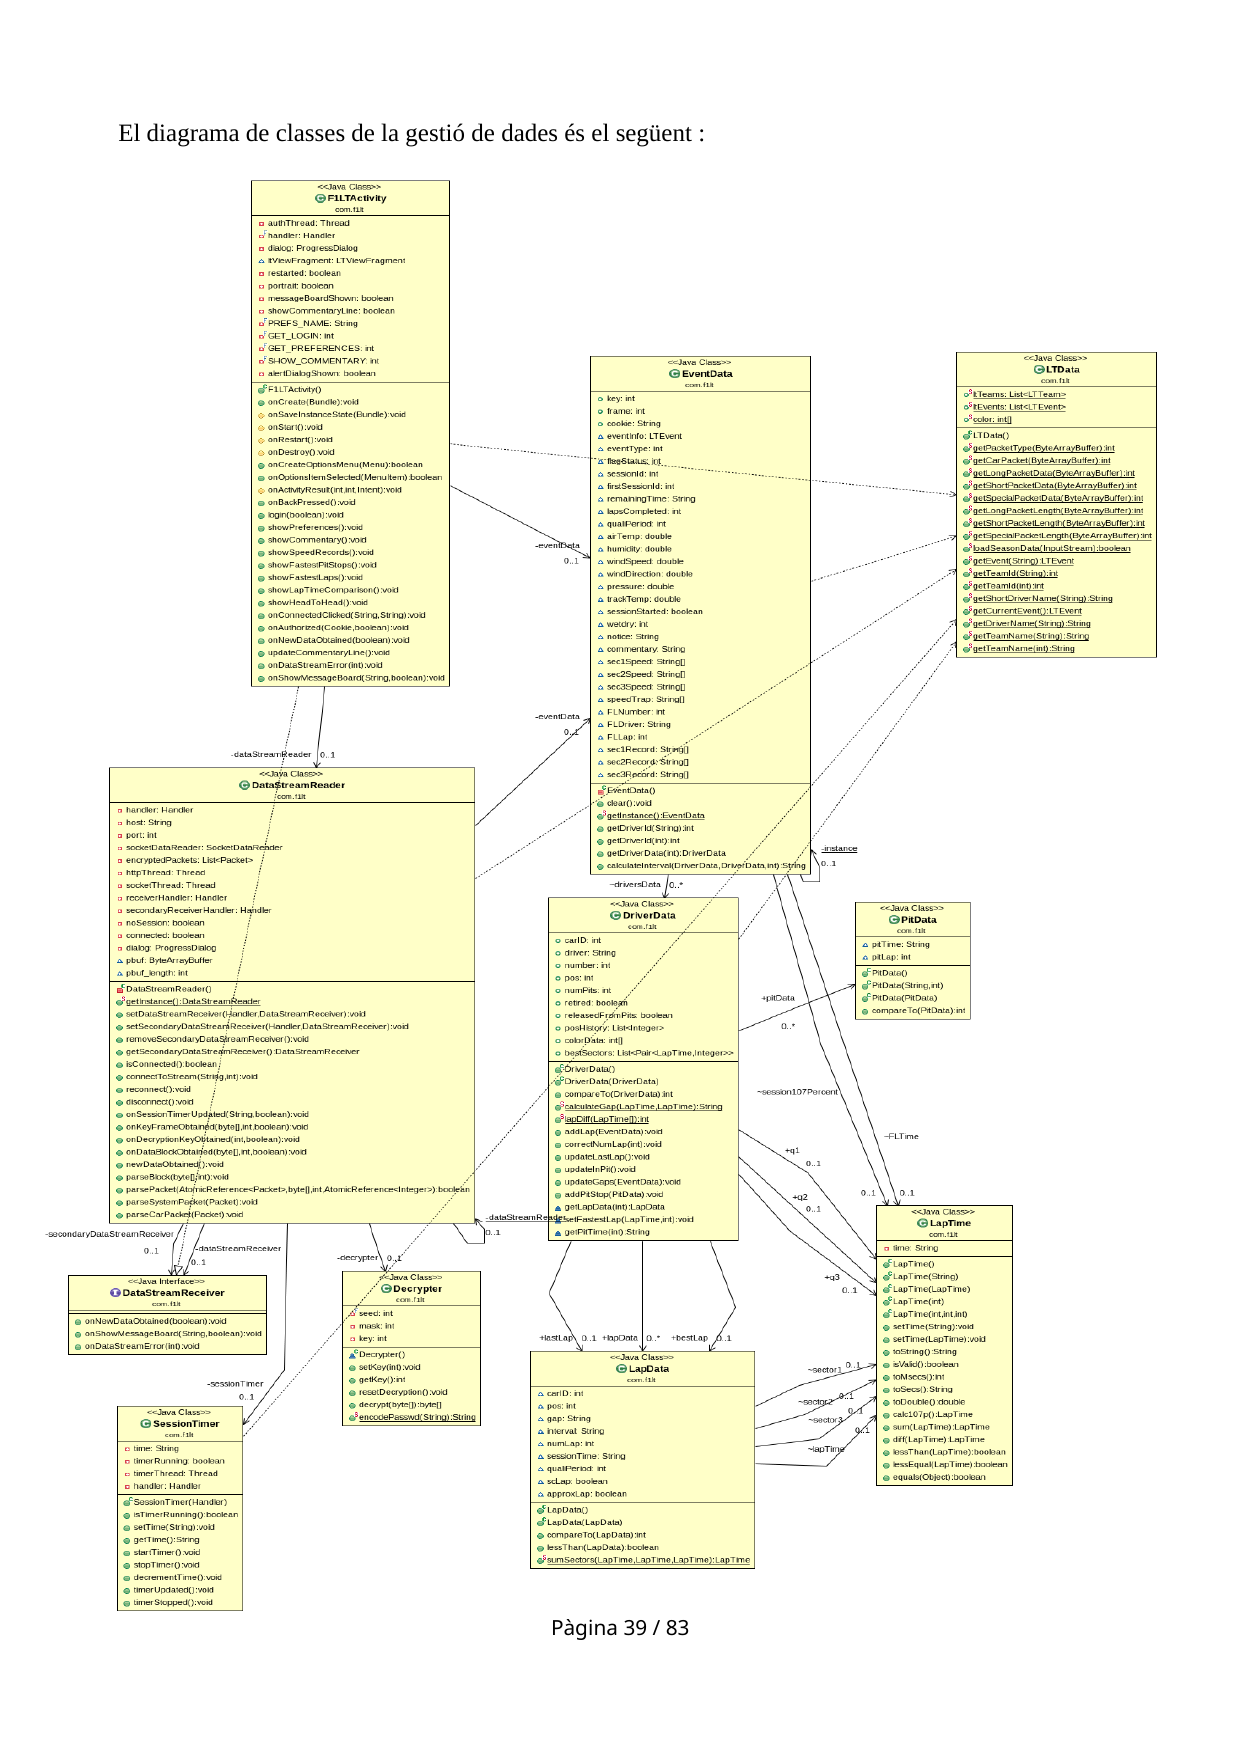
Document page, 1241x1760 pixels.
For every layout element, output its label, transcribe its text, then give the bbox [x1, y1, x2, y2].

picture [43, 179, 1159, 1613]
text El diagrama de classes de la gestió de dades és el següent : [118, 118, 1122, 147]
